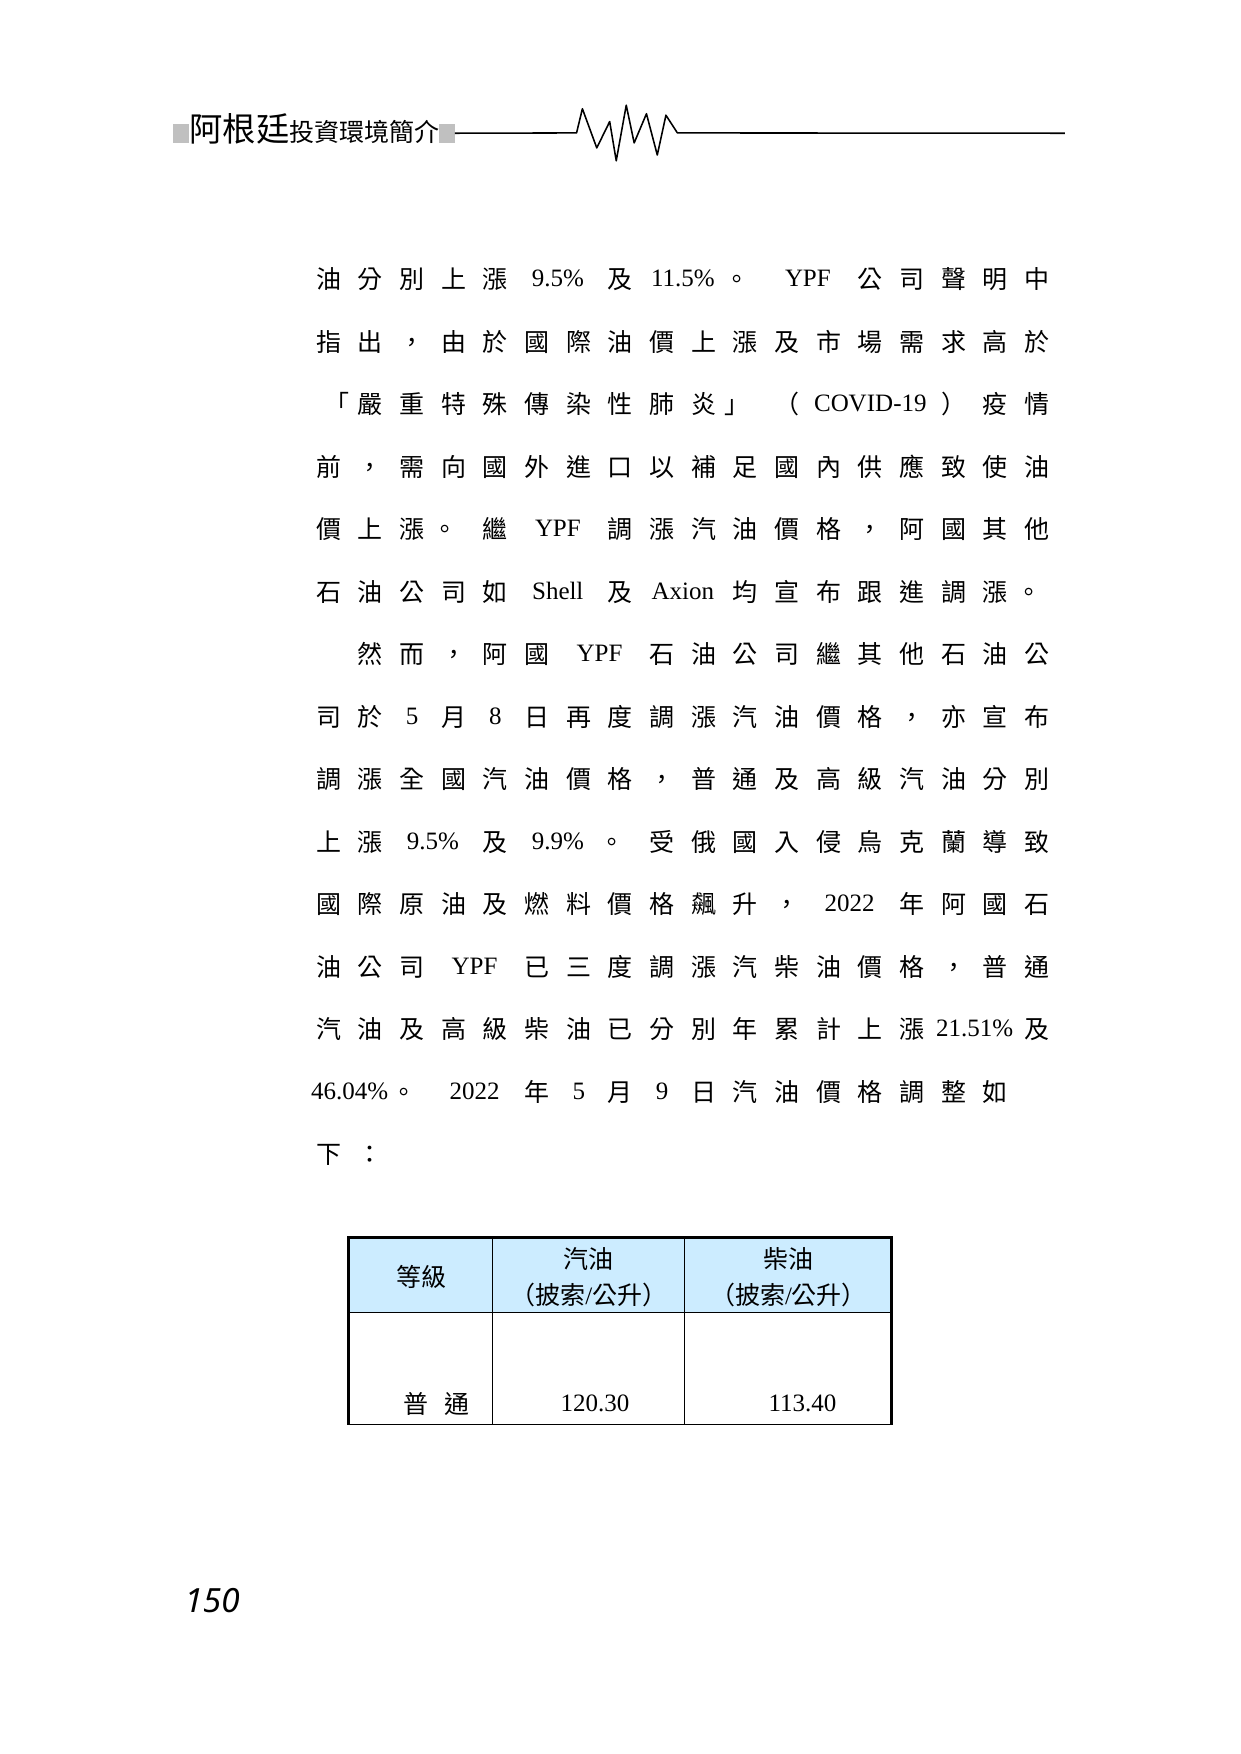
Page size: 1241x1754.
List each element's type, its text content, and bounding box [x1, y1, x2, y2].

text 然而，阿國YPF石油公司繼其他石油公司於5月8日再度調漲汽油價格，亦宣布調漲全國汽油價格，普通及高級汽油分別上漲9.5%及9.9%。受俄國入侵烏克蘭導致國際原油及燃料價格飆升，2022年阿國石油公司YPF已三度調漲汽柴油價格，普通汽油及高級柴油已分別年累計上漲21.51%及46.04%。2022年5月9日汽油價格調整如下： [281, 611, 1058, 1174]
table_header 汽油 （披索/公升） [493, 1239, 684, 1312]
text 油分別上漲9.5%及11.5%。YPF公司聲明中指出，由於國際油價上漲及市場需求高於「嚴重特殊傳染性肺炎」（COVID-19）疫情前，需向國外進口以補足國內供應致使油價上漲。繼YPF調漲汽油價格，阿國其他石油公司如Shell及Axion均宣布跟進調漲。 [281, 236, 1058, 611]
table_cell 113.40 [685, 1313, 890, 1424]
table_header 柴油 （披索/公升） [685, 1239, 890, 1312]
table_cell 120.30 [493, 1313, 684, 1424]
table_header 等級 [350, 1239, 492, 1312]
table_cell 普通 [350, 1313, 492, 1424]
